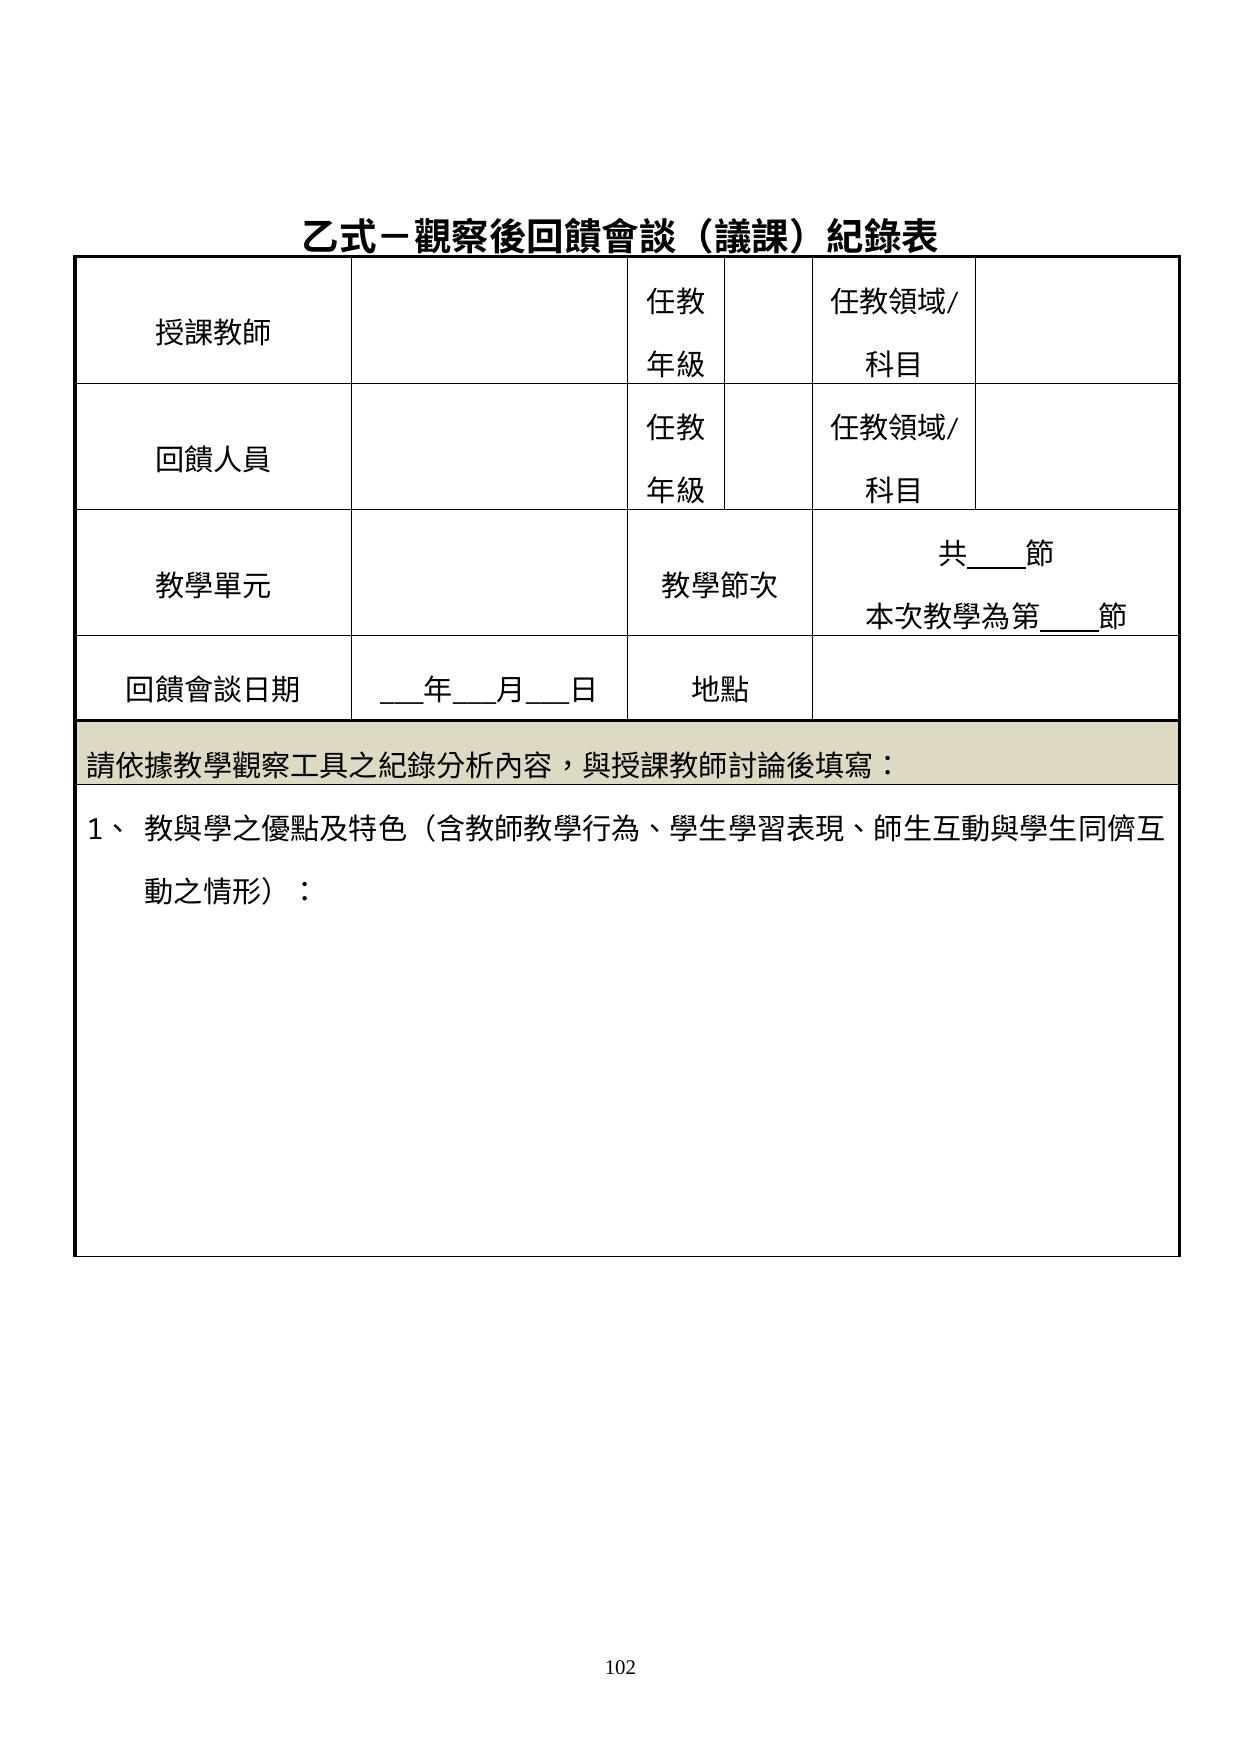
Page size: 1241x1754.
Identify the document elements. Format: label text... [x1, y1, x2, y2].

table_cell [352, 510, 627, 635]
table_cell 請依據教學觀察工具之紀錄分析內容，與授課教師討論後填寫： [77, 722, 1178, 784]
text 乙式－觀察後回饋會談（議課）紀錄表 [75, 193, 1165, 255]
table_cell [976, 384, 1178, 509]
table_header [352, 258, 627, 383]
table_cell 地點 [628, 636, 812, 719]
table_cell 教與學之優點及特色（含教師教學行為、學生學習表現、師生互動與學生同儕互動之情形）： [77, 785, 1178, 1256]
table_cell 任教領域/科目 [813, 384, 975, 509]
table_header [725, 258, 812, 383]
table_cell 回饋人員 [77, 384, 351, 509]
table_cell [813, 636, 1178, 719]
table_cell 教學節次 [628, 510, 812, 635]
table_cell [725, 384, 812, 509]
table_cell 任教年級 [628, 384, 724, 509]
table_header 任教年級 [628, 258, 724, 383]
table_cell ___年___月___日 [352, 636, 627, 719]
table_cell [352, 384, 627, 509]
table_cell 回饋會談日期 [77, 636, 351, 719]
table_header 任教領域/科目 [813, 258, 975, 383]
table_cell 教學單元 [77, 510, 351, 635]
table_header 授課教師 [77, 258, 351, 383]
table_cell 共 節 本次教學為第 節 [813, 510, 1178, 635]
table_header [976, 258, 1178, 383]
